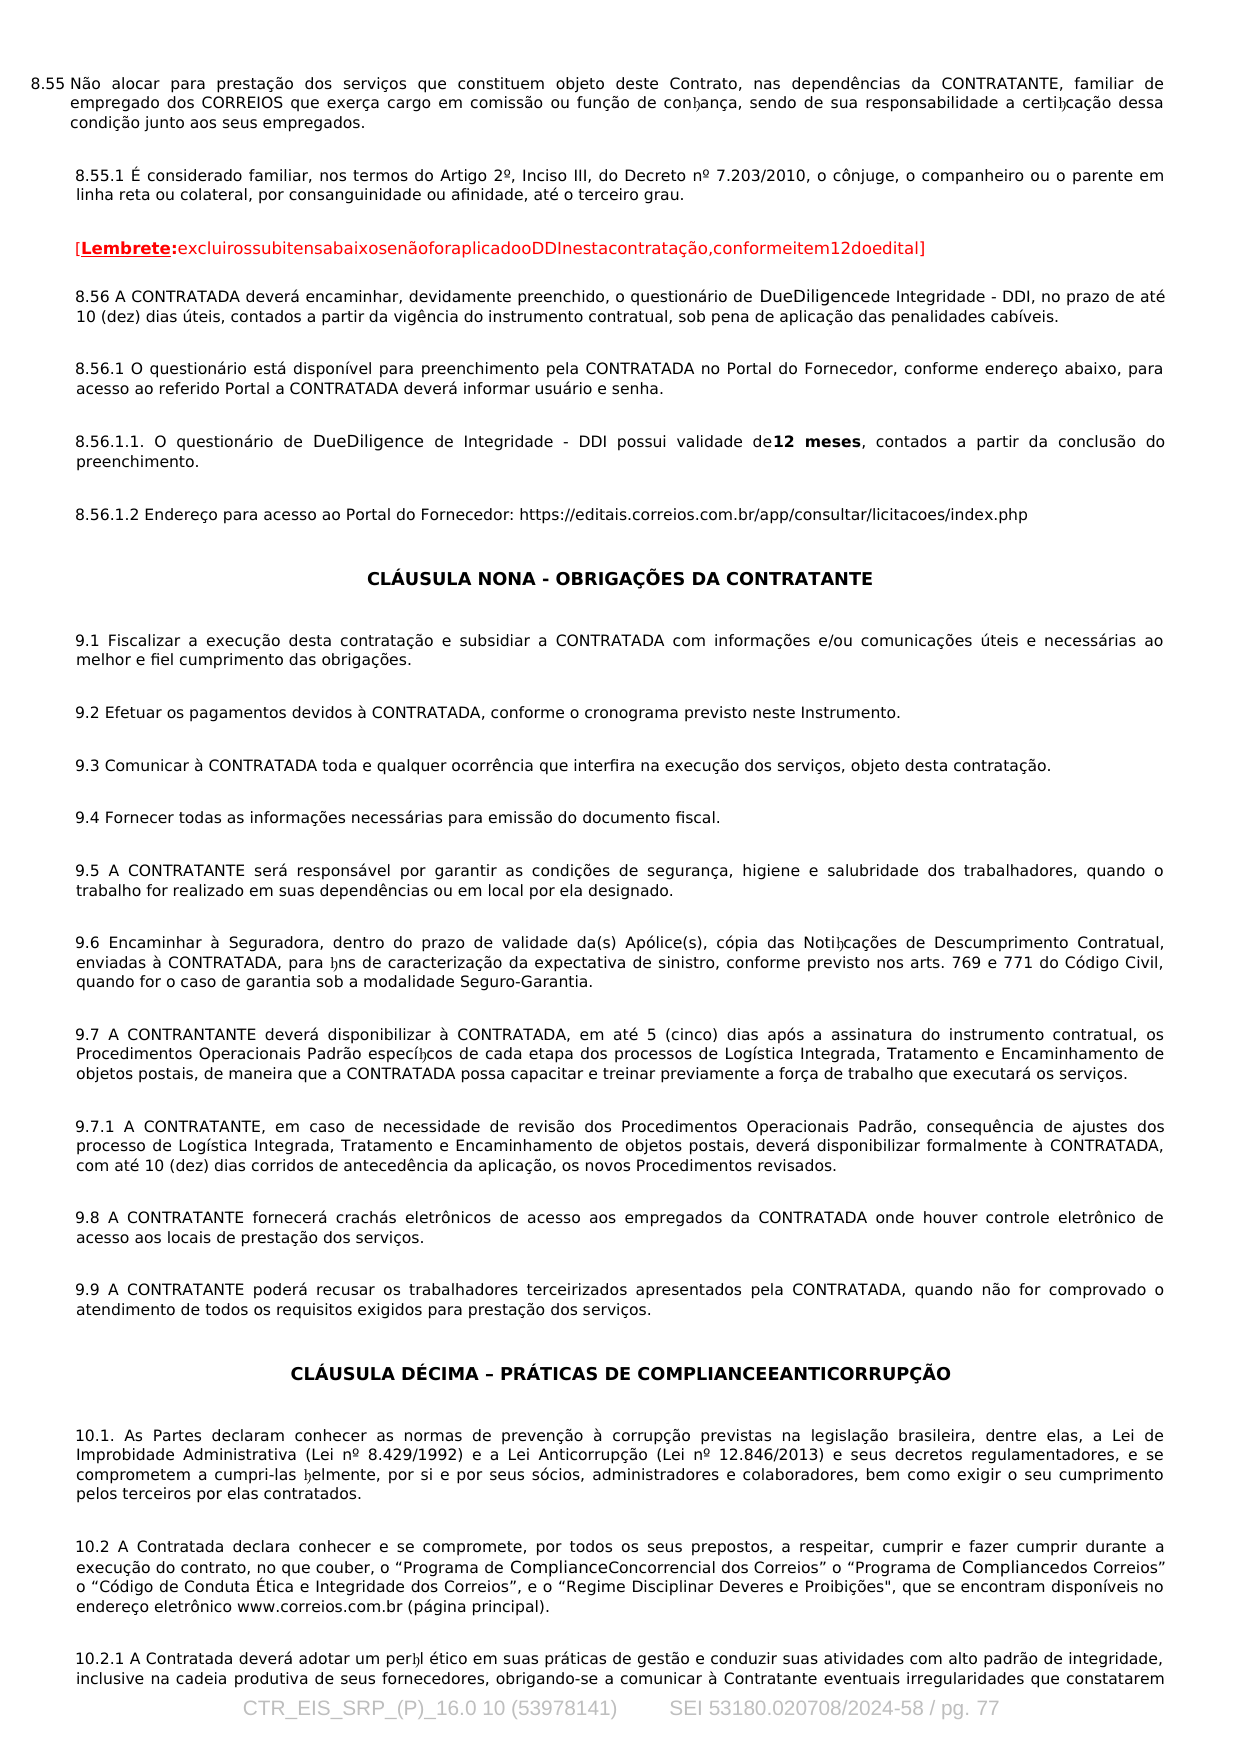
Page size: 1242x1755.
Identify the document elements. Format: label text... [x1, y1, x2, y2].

text 8.55.1 É considerado familiar, nos termos do Artigo 2º, Inciso III, do Decreto nº 7.203/2010, o cônjuge, o companheiro ou o parente em linha reta ou colateral, por consanguinidade ou afinidade, até o terceiro grau. [75, 167, 1166, 204]
text 10.1. As Partes declaram conhecer as normas de prevenção à corrupção previstas na legislação brasileira, dentre elas, a Lei de Improbidade Administrativa (Lei nº 8.429/1992) e a Lei Anticorrupção (Lei nº 12.846/2013) e seus decretos regulamentadores, e se comprometem a cumpri-las elmente, por si e por seus sócios, administradores e colaboradores, bem como exigir o seu cumprimento pelos terceiros por elas contratados. [75, 1427, 1166, 1503]
text 9.3 Comunicar à CONTRATADA toda e qualquer ocorrência que interfira na execução dos serviços, objeto desta contratação. [75, 757, 1166, 775]
text 9.4 Fornecer todas as informações necessárias para emissão do documento fiscal. [75, 809, 1166, 827]
text 9.2 Efetuar os pagamentos devidos à CONTRATADA, conforme o cronograma previsto neste Instrumento. [75, 704, 1166, 722]
text 8.56.1.2 Endereço para acesso ao Portal do Fornecedor: https://editais.correios.com.br/app/consultar/licitacoes/index.php [75, 506, 1166, 524]
text 8.56 A CONTRATADA deverá encaminhar, devidamente preenchido, o questionário de DueDiligencede Integridade - DDI, no prazo de até 10 (dez) dias úteis, contados a partir da vigência do instrumento contratual, sob pena de aplicação das penalidades cabíveis. [75, 287, 1166, 326]
text 9.7.1 A CONTRATANTE, em caso de necessidade de revisão dos Procedimentos Operacionais Padrão, consequência de ajustes dos processo de Logística Integrada, Tratamento e Encaminhamento de objetos postais, deverá disponibilizar formalmente à CONTRATADA, com até 10 (dez) dias corridos de antecedência da aplicação, os novos Procedimentos revisados. [75, 1117, 1166, 1175]
text 10.2 A Contratada declara conhecer e se compromete, por todos os seus prepostos, a respeitar, cumprir e fazer cumprir durante a execução do contrato, no que couber, o “Programa de ComplianceConcorrencial dos Correios” o “Programa de Compliancedos Correios” o “Código de Conduta Ética e Integridade dos Correios”, e o “Regime Disciplinar Deveres e Proibições", que se encontram disponíveis no endereço eletrônico www.correios.com.br (página principal). [75, 1538, 1166, 1616]
text 9.9 A CONTRATANTE poderá recusar os trabalhadores terceirizados apresentados pela CONTRATADA, quando não for comprovado o atendimento de todos os requisitos exigidos para prestação dos serviços. [75, 1281, 1166, 1319]
text 9.8 A CONTRATANTE fornecerá crachás eletrônicos de acesso aos empregados da CONTRATADA onde houver controle eletrônico de acesso aos locais de prestação dos serviços. [75, 1209, 1166, 1247]
text 8.56.1.1. O questionário de DueDiligence de Integridade - DDI possui validade de12 meses, contados a partir da conclusão do preenchimento. [75, 432, 1166, 471]
text 10.2.1 A Contratada deverá adotar um perl ético em suas práticas de gestão e conduzir suas atividades com alto padrão de integridade, inclusive na cadeia produtiva de seus fornecedores, obrigando-se a comunicar à Contratante eventuais irregularidades que constatarem [75, 1650, 1166, 1688]
text 9.1 Fiscalizar a execução desta contratação e subsidiar a CONTRATADA com informações e/ou comunicações úteis e necessárias ao melhor e fiel cumprimento das obrigações. [75, 632, 1166, 669]
list Não alocar para prestação dos serviços que constituem objeto deste Contrato, nas dependências da CONTRATANTE, familiar de empregado dos CORREIOS que exerça cargo em comissão ou função de conança, sendo de sua responsabilidade a certicação dessa condição junto aos seus empregados. [30, 75, 1166, 132]
subtitle CLÁUSULA DÉCIMA – PRÁTICAS DE COMPLIANCEEANTICORRUPÇÃO [70, 1364, 1172, 1385]
text 8.56.1 O questionário está disponível para preenchimento pela CONTRATADA no Portal do Fornecedor, conforme endereço abaixo, para acesso ao referido Portal a CONTRATADA deverá informar usuário e senha. [75, 360, 1166, 398]
text 9.5 A CONTRATANTE será responsável por garantir as condições de segurança, higiene e salubridade dos trabalhadores, quando o trabalho for realizado em suas dependências ou em local por ela designado. [75, 862, 1166, 900]
text [Lembrete:excluirossubitensabaixosenãoforaplicadooDDInestacontratação,conformeitem12doedital] [75, 239, 1183, 258]
text 9.7 A CONTRANTANTE deverá disponibilizar à CONTRATADA, em até 5 (cinco) dias após a assinatura do instrumento contratual, os Procedimentos Operacionais Padrão especícos de cada etapa dos processos de Logística Integrada, Tratamento e Encaminhamento de objetos postais, de maneira que a CONTRATADA possa capacitar e treinar previamente a força de trabalho que executará os serviços. [75, 1026, 1166, 1083]
subtitle CLÁUSULA NONA - OBRIGAÇÕES DA CONTRATANTE [70, 569, 1170, 589]
text 9.6 Encaminhar à Seguradora, dentro do prazo de validade da(s) Apólice(s), cópia das Noticações de Descumprimento Contratual, enviadas à CONTRATADA, para ns de caracterização da expectativa de sinistro, conforme previsto nos arts. 769 e 771 do Código Civil, quando for o caso de garantia sob a modalidade Seguro-Garantia. [75, 934, 1166, 991]
